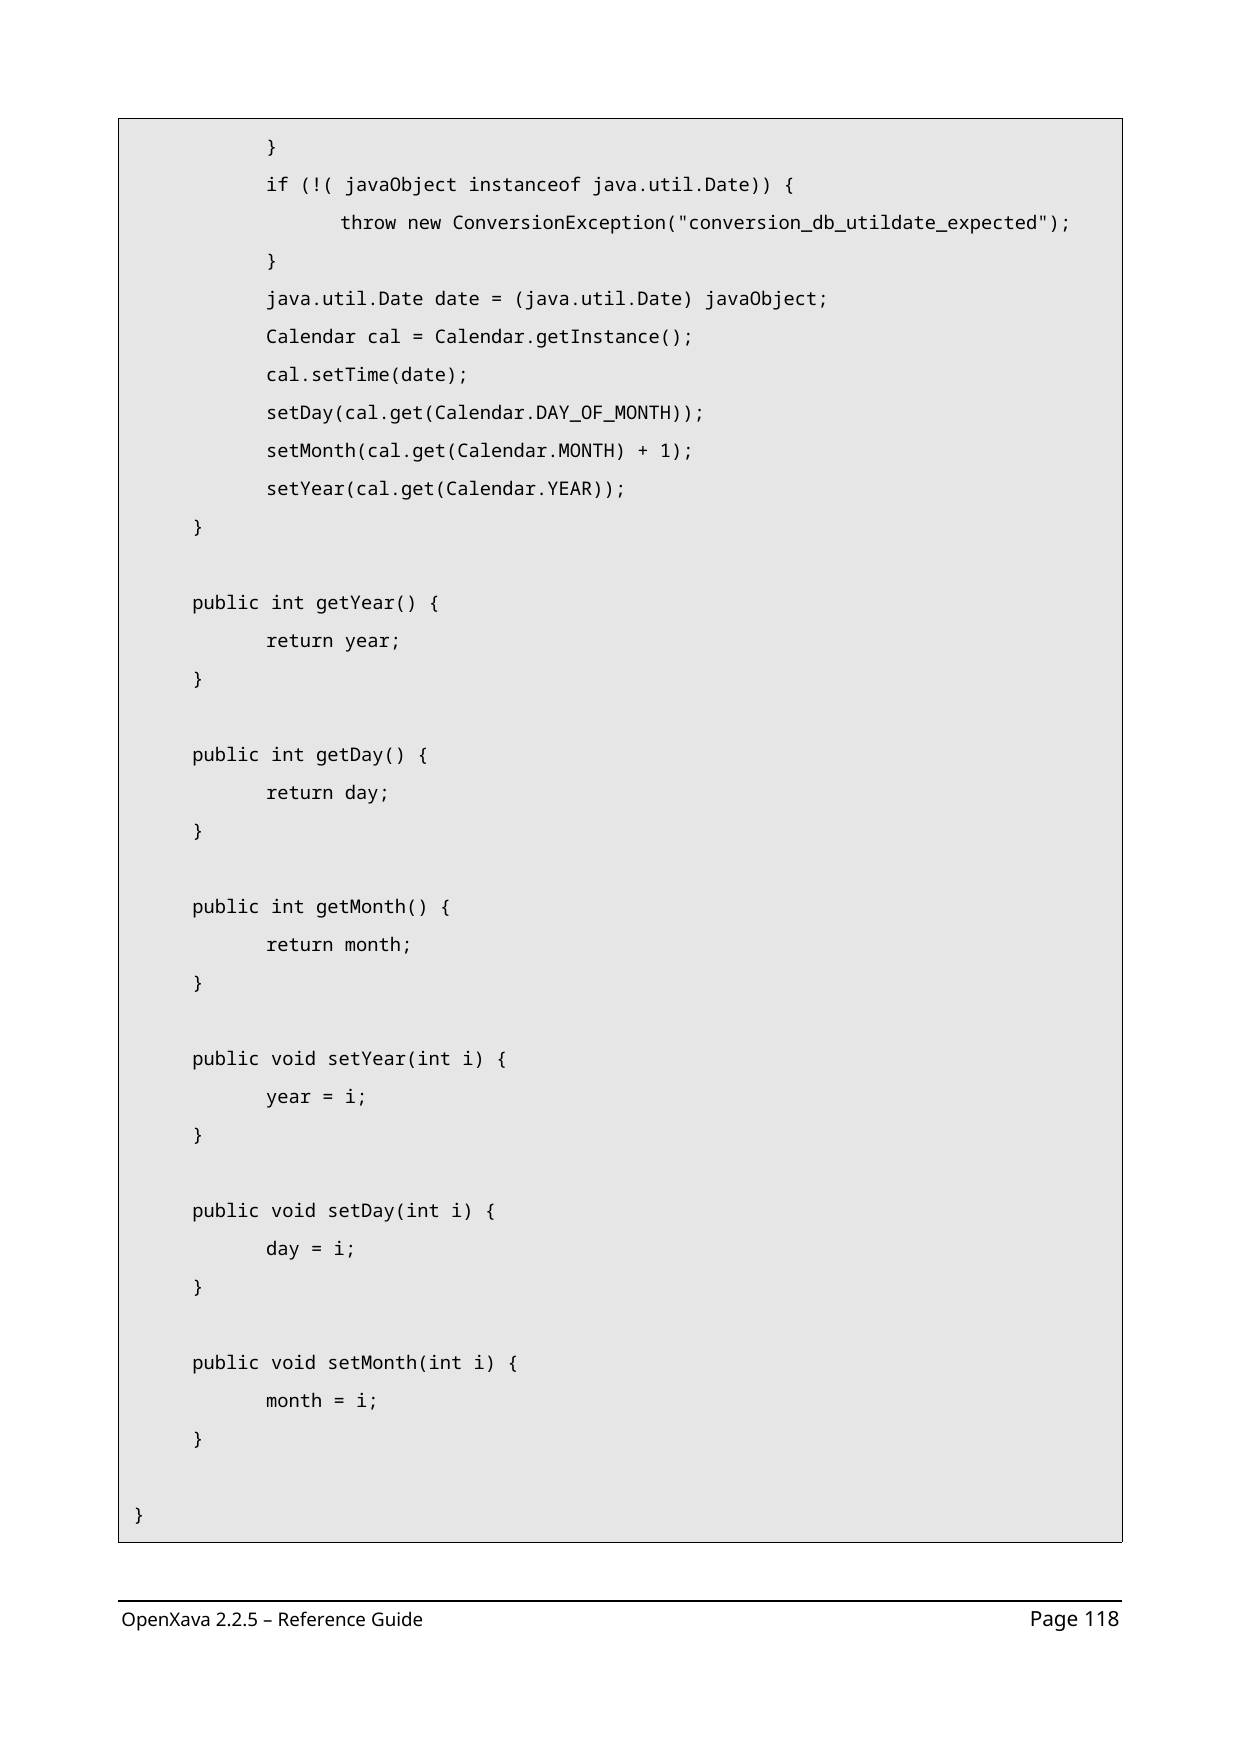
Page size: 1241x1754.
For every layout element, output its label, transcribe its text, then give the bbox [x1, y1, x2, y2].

text day = i; [119, 1221, 1122, 1259]
text } [119, 119, 1122, 156]
text return month; [119, 917, 1122, 954]
text public int getDay() { [119, 726, 1122, 764]
text } [119, 1487, 1122, 1542]
text throw new ConversionException("conversion_db_utildate_expected"); [119, 194, 1122, 232]
text } [119, 498, 1122, 536]
text return year; [119, 612, 1122, 650]
text public void setMonth(int i) { [119, 1335, 1122, 1373]
text return day; [119, 764, 1122, 802]
text Calendar cal = Calendar.getInstance(); [119, 308, 1122, 346]
text } [119, 650, 1122, 688]
text } [119, 802, 1122, 841]
text if (!( javaObject instanceof java.util.Date)) { [119, 156, 1122, 194]
text } [119, 232, 1122, 270]
text setYear(cal.get(Calendar.YEAR)); [119, 460, 1122, 498]
text public int getMonth() { [119, 878, 1122, 917]
text month = i; [119, 1373, 1122, 1411]
text } [119, 1259, 1122, 1297]
text year = i; [119, 1069, 1122, 1107]
text public int getYear() { [119, 574, 1122, 612]
text setDay(cal.get(Calendar.DAY_OF_MONTH)); [119, 384, 1122, 422]
text java.util.Date date = (java.util.Date) javaObject; [119, 270, 1122, 308]
text public void setYear(int i) { [119, 1031, 1122, 1069]
text cal.setTime(date); [119, 346, 1122, 384]
text } [119, 1107, 1122, 1145]
text } [119, 954, 1122, 993]
text public void setDay(int i) { [119, 1183, 1122, 1221]
text setMonth(cal.get(Calendar.MONTH) + 1); [119, 422, 1122, 460]
text } [119, 1411, 1122, 1449]
